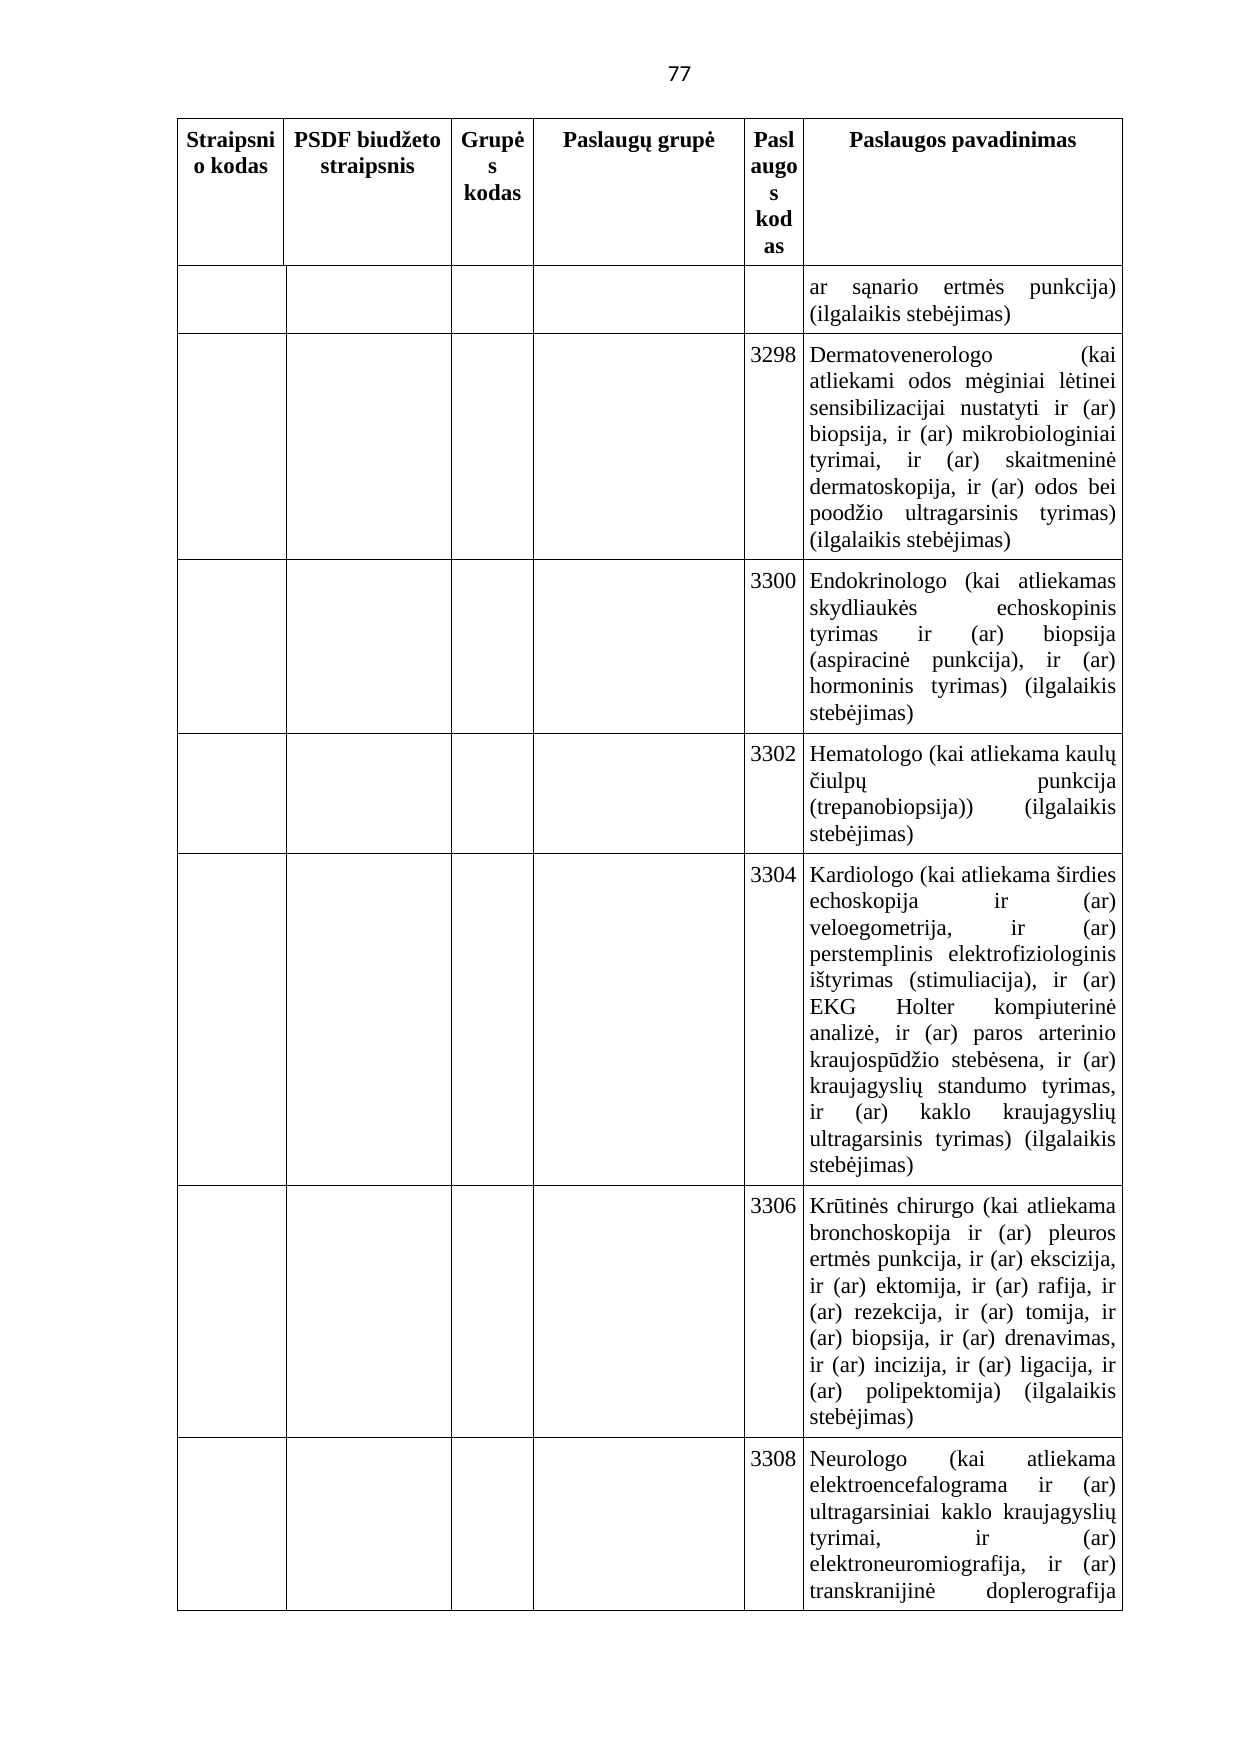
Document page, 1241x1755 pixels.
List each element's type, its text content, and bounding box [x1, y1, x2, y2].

table_cell Neurologo (kai atliekama elektroencefalograma ir (ar) ultragarsiniai kaklo kraujagyslių tyrimai, ir (ar) elektroneuromiografija, ir (ar) transkranijinė doplerografija [804, 1438, 1122, 1610]
table_cell Endokrinologo (kai atliekamas skydliaukės echoskopinis tyrimas ir (ar) biopsija (aspiracinė punkcija), ir (ar) hormoninis tyrimas) (ilgalaikis stebėjimas) [804, 560, 1122, 732]
table_cell [287, 854, 451, 1184]
table_cell [534, 266, 744, 333]
table_cell [534, 1186, 744, 1437]
table_cell [287, 334, 451, 559]
table_cell 3300 [745, 560, 803, 732]
table_cell [287, 266, 451, 333]
table_cell [452, 560, 533, 732]
table_cell [452, 334, 533, 559]
table_cell 3304 [745, 854, 803, 1184]
table_cell [534, 334, 744, 559]
table_cell [178, 266, 286, 333]
table_cell [178, 1186, 286, 1437]
table_cell 3298 [745, 334, 803, 559]
table_header Straipsnio kodas [178, 119, 283, 265]
table_cell 3308 [745, 1438, 803, 1610]
table_header Paslaugos kodas [745, 119, 803, 265]
table_cell [745, 266, 803, 333]
table_cell [287, 1186, 451, 1437]
table_cell Dermatovenerologo (kai atliekami odos mėginiai lėtinei sensibilizacijai nustatyti ir (ar) biopsija, ir (ar) mikrobiologiniai tyrimai, ir (ar) skaitmeninė dermatoskopija, ir (ar) odos bei poodžio ultragarsinis tyrimas) (ilgalaikis stebėjimas) [804, 334, 1122, 559]
table_cell [452, 1438, 533, 1610]
table_cell [452, 854, 533, 1184]
table_cell [178, 560, 286, 732]
table_cell [534, 854, 744, 1184]
table_header Grupės kodas [452, 119, 533, 265]
table_header Paslaugų grupė [534, 119, 744, 265]
table_cell [178, 1438, 286, 1610]
table_cell [178, 734, 286, 853]
table_cell [534, 560, 744, 732]
table_cell [452, 734, 533, 853]
table_cell [534, 1438, 744, 1610]
table_cell [287, 560, 451, 732]
table_header PSDF biudžeto straipsnis [284, 119, 451, 265]
table_cell Krūtinės chirurgo (kai atliekama bronchoskopija ir (ar) pleuros ertmės punkcija, ir (ar) ekscizija, ir (ar) ektomija, ir (ar) rafija, ir (ar) rezekcija, ir (ar) tomija, ir (ar) biopsija, ir (ar) drenavimas, ir (ar) incizija, ir (ar) ligacija, ir (ar) polipektomija) (ilgalaikis stebėjimas) [804, 1186, 1122, 1437]
table_cell Hematologo (kai atliekama kaulų čiulpų punkcija (trepanobiopsija)) (ilgalaikis stebėjimas) [804, 734, 1122, 853]
table_cell [287, 1438, 451, 1610]
table_cell [287, 734, 451, 853]
table_cell 3306 [745, 1186, 803, 1437]
table_cell [178, 854, 286, 1184]
table_cell [452, 1186, 533, 1437]
table_cell 3302 [745, 734, 803, 853]
table_cell [178, 334, 286, 559]
table_cell [534, 734, 744, 853]
table_header Paslaugos pavadinimas [804, 119, 1122, 265]
table_cell Kardiologo (kai atliekama širdies echoskopija ir (ar) veloegometrija, ir (ar) perstemplinis elektrofiziologinis ištyrimas (stimuliacija), ir (ar) EKG Holter kompiuterinė analizė, ir (ar) paros arterinio kraujospūdžio stebėsena, ir (ar) kraujagyslių standumo tyrimas, ir (ar) kaklo kraujagyslių ultragarsinis tyrimas) (ilgalaikis stebėjimas) [804, 854, 1122, 1184]
table_cell ar sąnario ertmės punkcija) (ilgalaikis stebėjimas) [804, 266, 1122, 333]
table_cell [452, 266, 533, 333]
